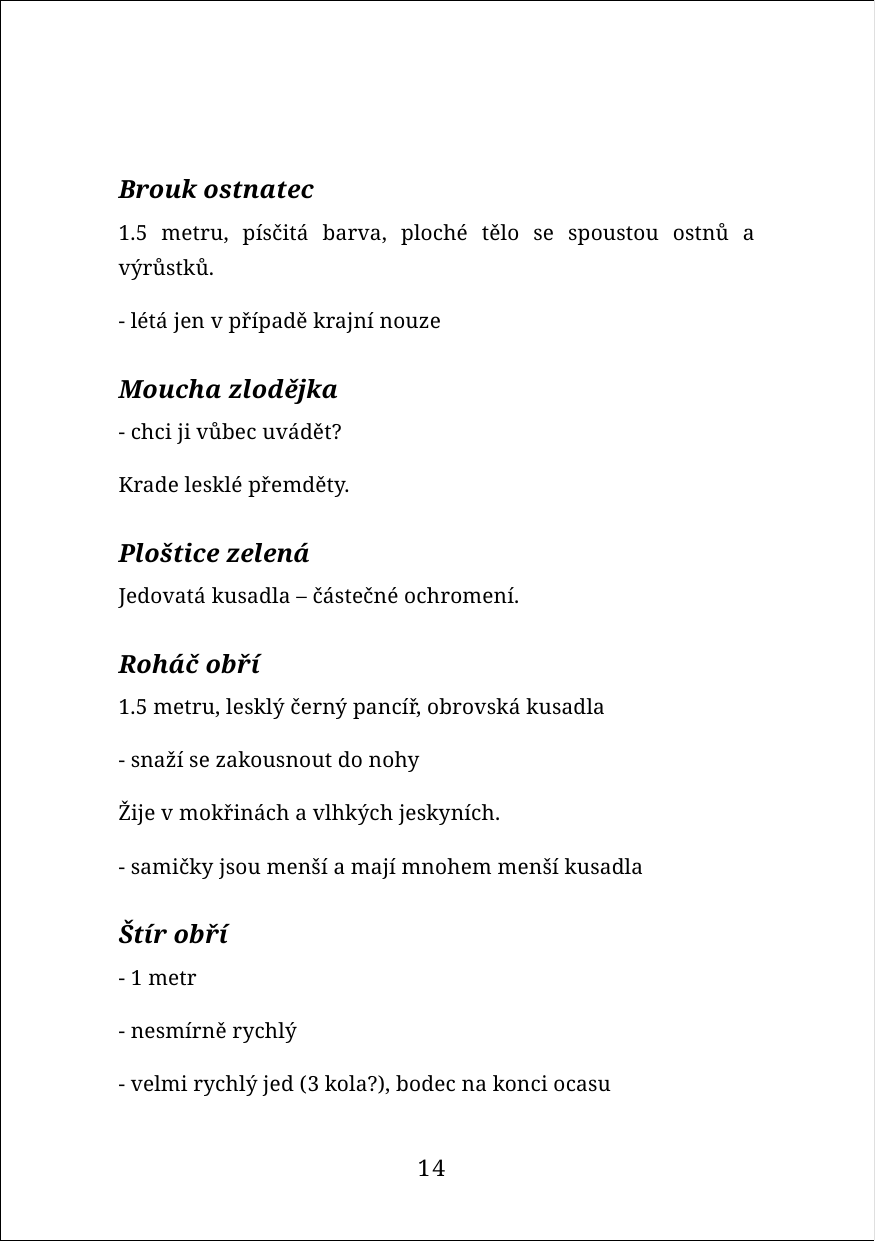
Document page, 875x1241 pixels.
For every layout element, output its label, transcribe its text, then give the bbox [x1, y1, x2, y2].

text 1.5 metru, lesklý černý pancíř, obrovská kusadla [118, 692, 756, 721]
text - 1 metr [118, 963, 756, 991]
text Žije v mokřinách a vlhkých jeskyních. [118, 798, 756, 827]
subtitle Moucha zlodějka [118, 371, 756, 405]
subtitle Ploštice zelená [118, 535, 756, 569]
text Krade lesklé přemděty. [118, 470, 756, 499]
subtitle Štír obří [118, 917, 756, 951]
text - létá jen v případě krajní nouze [118, 306, 756, 335]
text - nesmírně rychlý [118, 1016, 756, 1044]
subtitle Brouk ostnatec [118, 172, 756, 206]
text Jedovatá kusadla – částečné ochromení. [118, 581, 756, 610]
subtitle Roháč obří [118, 646, 756, 680]
text - samičky jsou menší a mají mnohem menší kusadla [118, 852, 756, 880]
text 1.5 metru, písčitá barva, ploché tělo se spoustou ostnů a výrůstků. [118, 218, 756, 282]
text - snaží se zakousnout do nohy [118, 745, 756, 774]
text - velmi rychlý jed (3 kola?), bodec na konci ocasu [118, 1069, 756, 1097]
text - chci ji vůbec uvádět? [118, 417, 756, 446]
